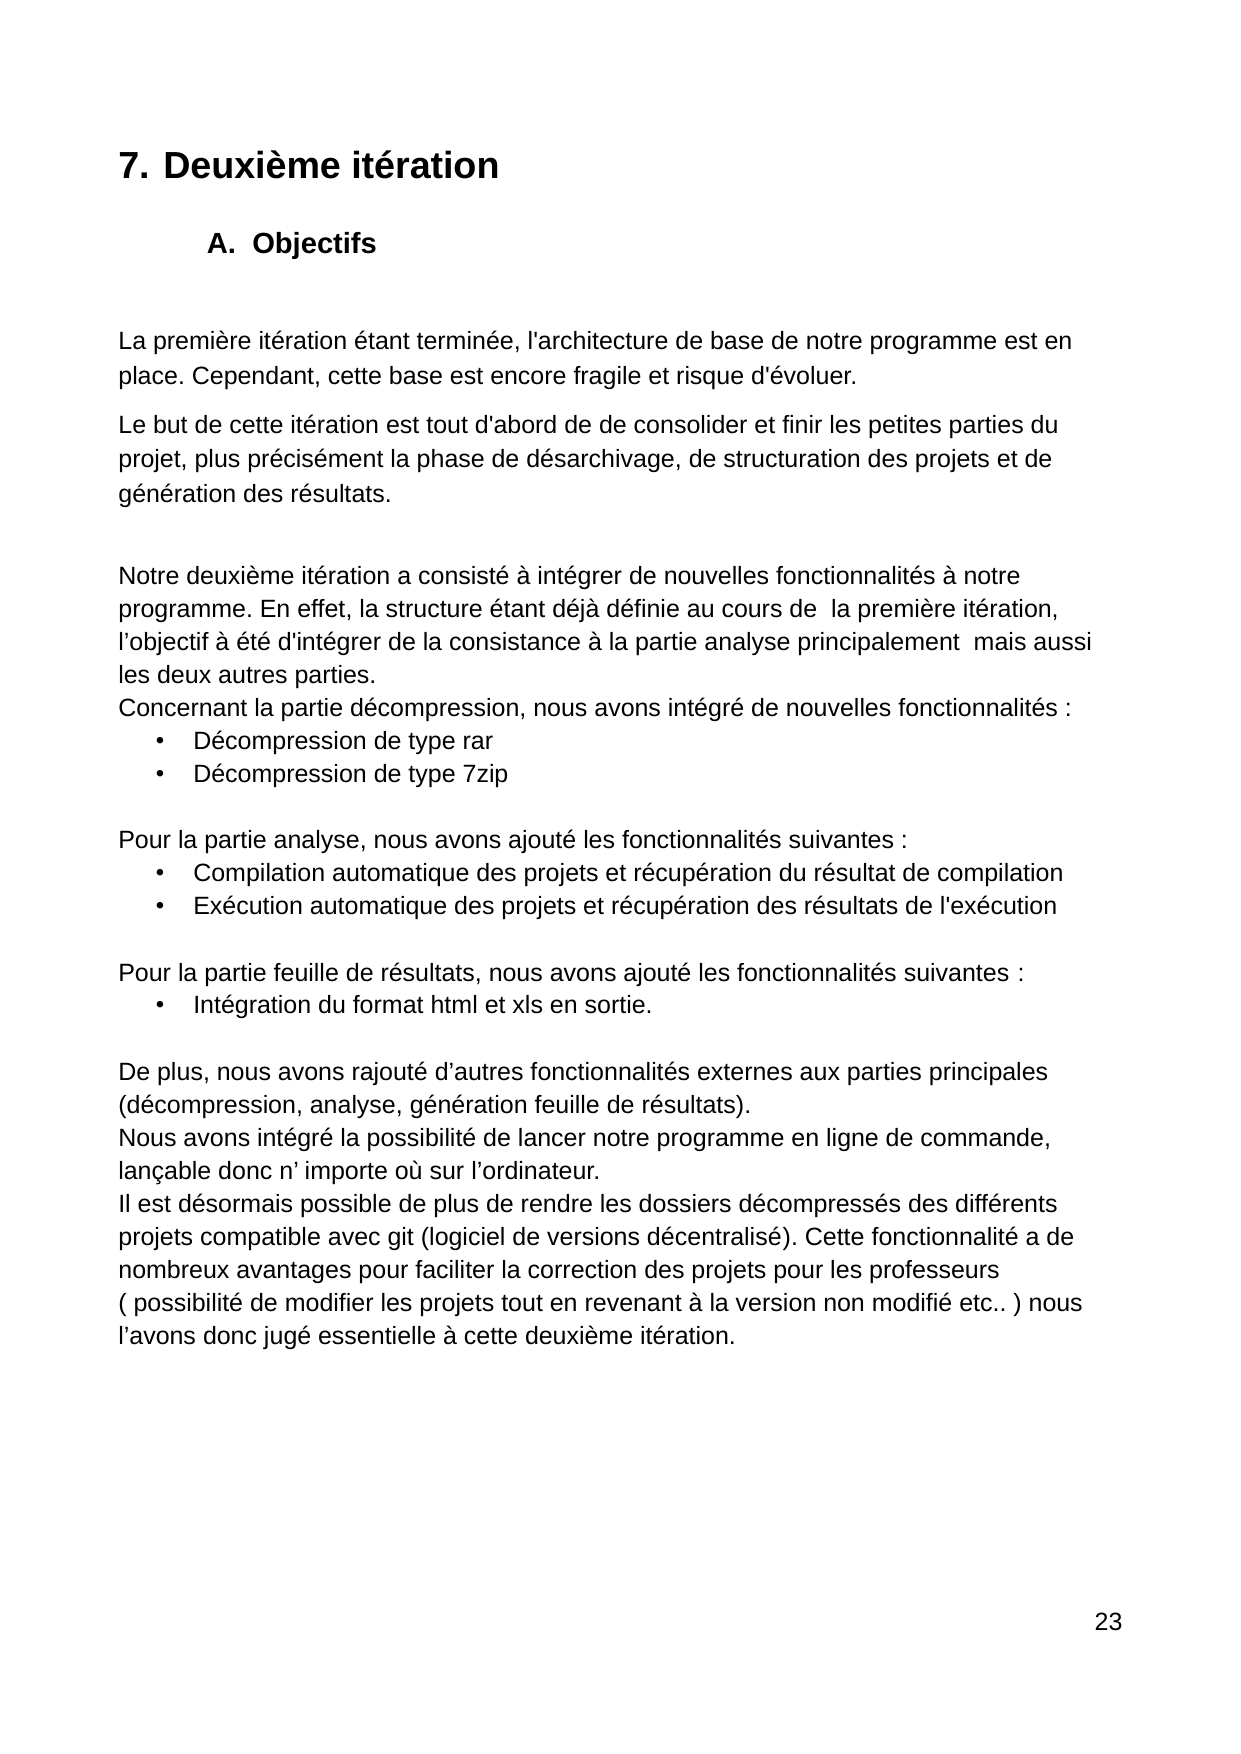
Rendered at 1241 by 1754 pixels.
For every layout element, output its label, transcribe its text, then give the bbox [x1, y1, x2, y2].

subtitle Deuxième itération [118, 143, 1122, 186]
list Exécution automatique des projets et récupération des résultats de l'exécution [156, 891, 1122, 920]
text Pour la partie analyse, nous avons ajouté les fonctionnalités suivantes : [118, 825, 1122, 854]
list Décompression de type rar [156, 726, 1122, 755]
list Décompression de type 7zip [156, 759, 1122, 788]
text Pour la partie feuille de résultats, nous avons ajouté les fonctionnalités suivantes : [118, 957, 1122, 986]
text Notre deuxième itération a consisté à intégrer de nouvelles fonctionnalités à notre programme. En effet, la structure étant déjà définie au cours de la première itération, l’objectif à été d'intégrer de la consistance à la partie analyse principalement mais aussi les deux autres parties. Concernant la partie décompression, nous avons intégré de nouvelles fonctionnalités : [118, 561, 1122, 722]
text De plus, nous avons rajouté d’autres fonctionnalités externes aux parties principales (décompression, analyse, génération feuille de résultats). [118, 1057, 1122, 1118]
text Le but de cette itération est tout d'abord de de consolider et finir les petites parties du projet, plus précisément la phase de désarchivage, de structuration des projets et de génération des résultats. [118, 410, 1122, 507]
text Il est désormais possible de plus de rendre les dossiers décompressés des différents projets compatible avec git (logiciel de versions décentralisé). Cette fonctionnalité a de nombreux avantages pour faciliter la correction des projets pour les professeurs ( possibilité de modifier les projets tout en revenant à la version non modifié etc.. ) nous l’avons donc jugé essentielle à cette deuxième itération. [118, 1189, 1122, 1349]
list Compilation automatique des projets et récupération du résultat de compilation [156, 858, 1122, 887]
subtitle Objectifs [178, 226, 1122, 260]
text La première itération étant terminée, l'architecture de base de notre programme est en place. Cependant, cette base est encore fragile et risque d'évoluer. [118, 326, 1122, 389]
list Intégration du format html et xls en sortie. [156, 991, 1122, 1019]
text Nous avons intégré la possibilité de lancer notre programme en ligne de commande, lançable donc n’ importe où sur l’ordinateur. [118, 1123, 1122, 1184]
